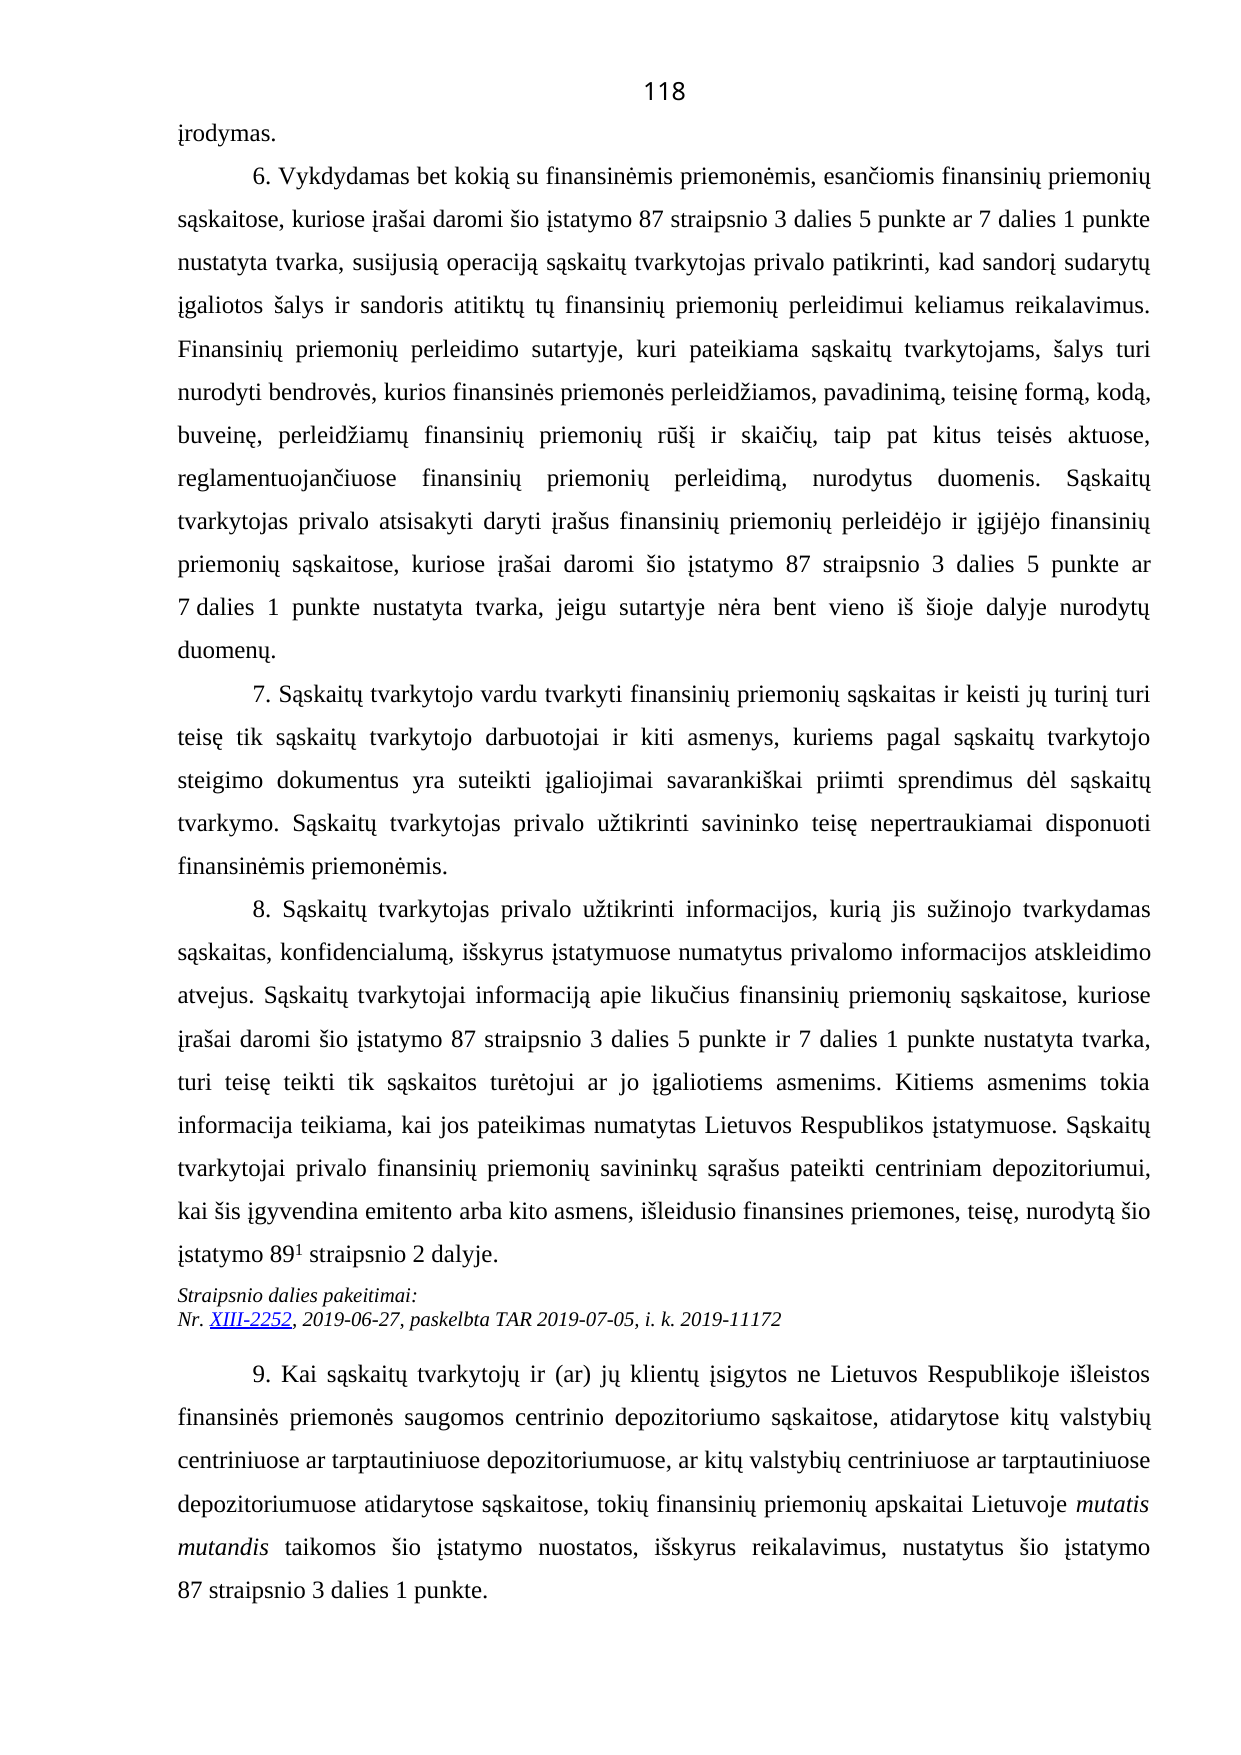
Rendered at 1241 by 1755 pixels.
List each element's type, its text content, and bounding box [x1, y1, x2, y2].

text 6. Vykdydamas bet kokią su finansinėmis priemonėmis, esančiomis finansinių priemonių sąskaitose, kuriose įrašai daromi šio įstatymo 87 straipsnio 3 dalies 5 punkte ar 7 dalies 1 punkte nustatyta tvarka, susijusią operaciją sąskaitų tvarkytojas privalo patikrinti, kad sandorį sudarytų įgaliotos šalys ir sandoris atitiktų tų finansinių priemonių perleidimui keliamus reikalavimus. Finansinių priemonių perleidimo sutartyje, kuri pateikiama sąskaitų tvarkytojams, šalys turi nurodyti bendrovės, kurios finansinės priemonės perleidžiamos, pavadinimą, teisinę formą, kodą, buveinę, perleidžiamų finansinių priemonių rūšį ir skaičių, taip pat kitus teisės aktuose, reglamentuojančiuose finansinių priemonių perleidimą, nurodytus duomenis. Sąskaitų tvarkytojas privalo atsisakyti daryti įrašus finansinių priemonių perleidėjo ir įgijėjo finansinių priemonių sąskaitose, kuriose įrašai daromi šio įstatymo 87 straipsnio 3 dalies 5 punkte ar 7 dalies 1 punkte nustatyta tvarka, jeigu sutartyje nėra bent vieno iš šioje dalyje nurodytų duomenų. [177, 161, 1152, 664]
text 7. Sąskaitų tvarkytojo vardu tvarkyti finansinių priemonių sąskaitas ir keisti jų turinį turi teisę tik sąskaitų tvarkytojo darbuotojai ir kiti asmenys, kuriems pagal sąskaitų tvarkytojo steigimo dokumentus yra suteikti įgaliojimai savarankiškai priimti sprendimus dėl sąskaitų tvarkymo. Sąskaitų tvarkytojas privalo užtikrinti savininko teisę nepertraukiamai disponuoti finansinėmis priemonėmis. [177, 679, 1152, 880]
text Nr. XIII-2252, 2019-06-27, paskelbta TAR 2019-07-05, i. k. 2019-11172 [177, 1307, 1152, 1331]
text 9. Kai sąskaitų tvarkytojų ir (ar) jų klientų įsigytos ne Lietuvos Respublikoje išleistos finansinės priemonės saugomos centrinio depozitoriumo sąskaitose, atidarytose kitų valstybių centriniuose ar tarptautiniuose depozitoriumuose, ar kitų valstybių centriniuose ar tarptautiniuose depozitoriumuose atidarytose sąskaitose, tokių finansinių priemonių apskaitai Lietuvoje mutatis mutandis taikomos šio įstatymo nuostatos, išskyrus reikalavimus, nustatytus šio įstatymo 87 straipsnio 3 dalies 1 punkte. [177, 1359, 1152, 1604]
text 8. Sąskaitų tvarkytojas privalo užtikrinti informacijos, kurią jis sužinojo tvarkydamas sąskaitas, konfidencialumą, išskyrus įstatymuose numatytus privalomo informacijos atskleidimo atvejus. Sąskaitų tvarkytojai informaciją apie likučius finansinių priemonių sąskaitose, kuriose įrašai daromi šio įstatymo 87 straipsnio 3 dalies 5 punkte ir 7 dalies 1 punkte nustatyta tvarka, turi teisę teikti tik sąskaitos turėtojui ar jo įgaliotiems asmenims. Kitiems asmenims tokia informacija teikiama, kai jos pateikimas numatytas Lietuvos Respublikos įstatymuose. Sąskaitų tvarkytojai privalo finansinių priemonių savininkų sąrašus pateikti centriniam depozitoriumui, kai šis įgyvendina emitento arba kito asmens, išleidusio finansines priemones, teisę, nurodytą šio įstatymo 891 straipsnio 2 dalyje. [177, 894, 1152, 1268]
text Straipsnio dalies pakeitimai: [177, 1282, 1152, 1307]
text įrodymas. [177, 118, 1152, 147]
